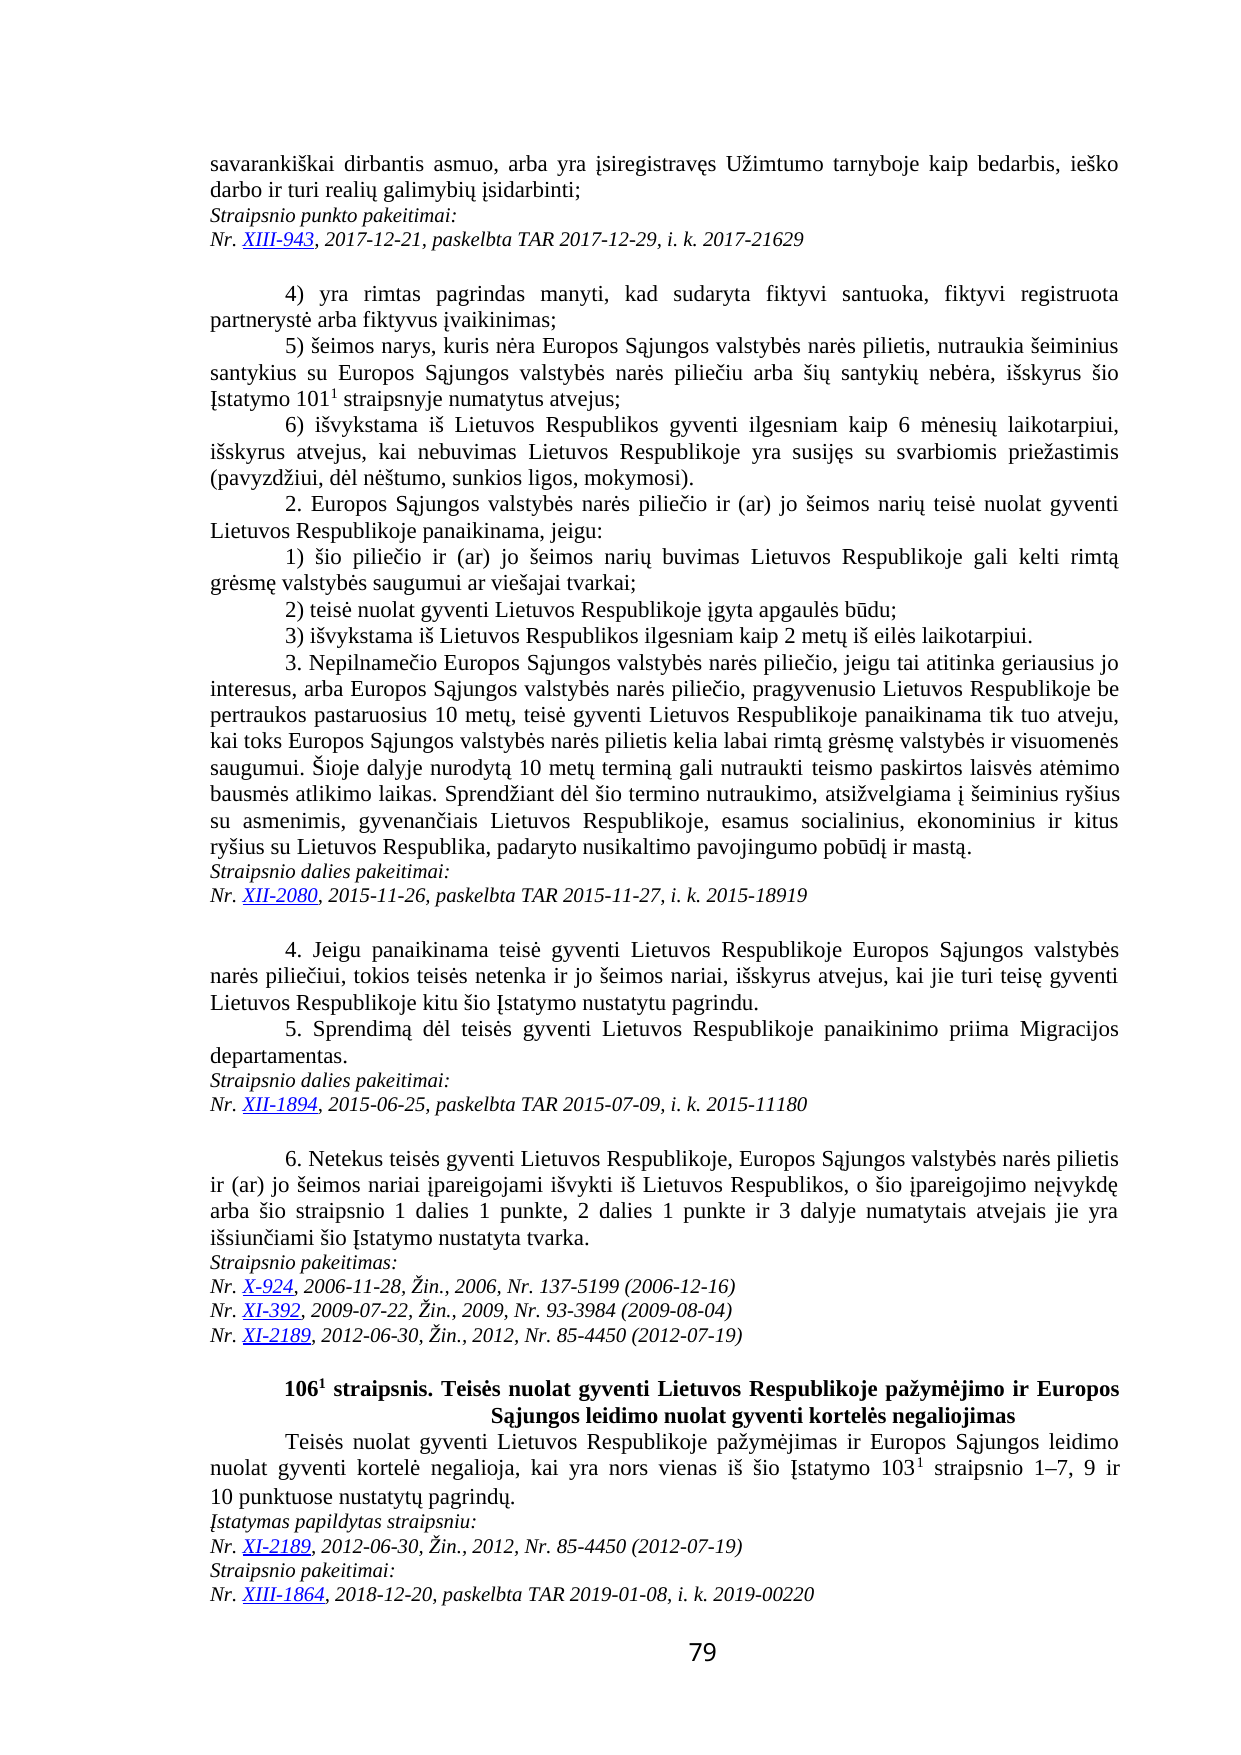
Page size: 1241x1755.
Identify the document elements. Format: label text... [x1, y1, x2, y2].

text 4. Jeigu panaikinama teisė gyventi Lietuvos Respublikoje Europos Sąjungos valstybės narės piliečiui, tokios teisės netenka ir jo šeimos nariai, išskyrus atvejus, kai jie turi teisę gyventi Lietuvos Respublikoje kitu šio Įstatymo nustatytu pagrindu. [210, 936, 1120, 1015]
text 2. Europos Sąjungos valstybės narės piliečio ir (ar) jo šeimos narių teisė nuolat gyventi Lietuvos Respublikoje panaikinama, jeigu: [210, 490, 1120, 543]
text savarankiškai dirbantis asmuo, arba yra įsiregistravęs Užimtumo tarnyboje kaip bedarbis, ieško darbo ir turi realių galimybių įsidarbinti; [210, 150, 1120, 203]
text 2) teisė nuolat gyventi Lietuvos Respublikoje įgyta apgaulės būdu; [210, 596, 1120, 622]
text Įstatymas papildytas straipsniu: [210, 1509, 1120, 1533]
text 5. Sprendimą dėl teisės gyventi Lietuvos Respublikoje panaikinimo priima Migracijos departamentas. [210, 1015, 1120, 1068]
text Nr. XI-2189, 2012-06-30, Žin., 2012, Nr. 85-4450 (2012-07-19) [210, 1533, 1120, 1558]
text 6) išvykstama iš Lietuvos Respublikos gyventi ilgesniam kaip 6 mėnesių laikotarpiui, išskyrus atvejus, kai nebuvimas Lietuvos Respublikoje yra susijęs su svarbiomis priežastimis (pavyzdžiui, dėl nėštumo, sunkios ligos, mokymosi). [210, 411, 1120, 490]
text Straipsnio dalies pakeitimai: [210, 1068, 1120, 1092]
text Straipsnio punkto pakeitimai: [210, 203, 1120, 227]
text Straipsnio pakeitimas: [210, 1250, 1120, 1274]
text Straipsnio pakeitimai: [210, 1558, 1120, 1582]
text Nr. XII-1894, 2015-06-25, paskelbta TAR 2015-07-09, i. k. 2015-11180 [210, 1092, 1120, 1116]
text Nr. XIII-1864, 2018-12-20, paskelbta TAR 2019-01-08, i. k. 2019-00220 [210, 1582, 1120, 1606]
text Nr. XI-2189, 2012-06-30, Žin., 2012, Nr. 85-4450 (2012-07-19) [210, 1322, 1120, 1347]
text 6. Netekus teisės gyventi Lietuvos Respublikoje, Europos Sąjungos valstybės narės pilietis ir (ar) jo šeimos nariai įpareigojami išvykti iš Lietuvos Respublikos, o šio įpareigojimo neįvykdę arba šio straipsnio 1 dalies 1 punkte, 2 dalies 1 punkte ir 3 dalyje numatytais atvejais jie yra išsiunčiami šio Įstatymo nustatyta tvarka. [210, 1145, 1120, 1250]
text Nr. XIII-943, 2017-12-21, paskelbta TAR 2017-12-29, i. k. 2017-21629 [210, 227, 1120, 251]
text Nr. X-924, 2006-11-28, Žin., 2006, Nr. 137-5199 (2006-12-16) [210, 1274, 1120, 1298]
text Nr. XII-2080, 2015-11-26, paskelbta TAR 2015-11-27, i. k. 2015-18919 [210, 883, 1120, 907]
text 5) šeimos narys, kuris nėra Europos Sąjungos valstybės narės pilietis, nutraukia šeiminius santykius su Europos Sąjungos valstybės narės piliečiu arba šių santykių nebėra, išskyrus šio Įstatymo 1011 straipsnyje numatytus atvejus; [210, 332, 1120, 411]
text 1) šio piliečio ir (ar) jo šeimos narių buvimas Lietuvos Respublikoje gali kelti rimtą grėsmę valstybės saugumui ar viešajai tvarkai; [210, 543, 1120, 596]
text Nr. XI-392, 2009-07-22, Žin., 2009, Nr. 93-3984 (2009-08-04) [210, 1298, 1120, 1322]
text 1061 straipsnis. Teisės nuolat gyventi Lietuvos Respublikoje pažymėjimo ir Europos Sąjungos leidimo nuolat gyventi kortelės negaliojimas [284, 1375, 1120, 1428]
text Straipsnio dalies pakeitimai: [210, 859, 1120, 883]
text 3. Nepilnamečio Europos Sąjungos valstybės narės piliečio, jeigu tai atitinka geriausius jo interesus, arba Europos Sąjungos valstybės narės piliečio, pragyvenusio Lietuvos Respublikoje be pertraukos pastaruosius 10 metų, teisė gyventi Lietuvos Respublikoje panaikinama tik tuo atveju, kai toks Europos Sąjungos valstybės narės pilietis kelia labai rimtą grėsmę valstybės ir visuomenės saugumui. Šioje dalyje nurodytą 10 metų terminą gali nutraukti teismo paskirtos laisvės atėmimo bausmės atlikimo laikas. Sprendžiant dėl šio termino nutraukimo, atsižvelgiama į šeiminius ryšius su asmenimis, gyvenančiais Lietuvos Respublikoje, esamus socialinius, ekonominius ir kitus ryšius su Lietuvos Respublika, padaryto nusikaltimo pavojingumo pobūdį ir mastą. [210, 648, 1120, 859]
text 4) yra rimtas pagrindas manyti, kad sudaryta fiktyvi santuoka, fiktyvi registruota partnerystė arba fiktyvus įvaikinimas; [210, 279, 1120, 332]
text Teisės nuolat gyventi Lietuvos Respublikoje pažymėjimas ir Europos Sąjungos leidimo nuolat gyventi kortelė negalioja, kai yra nors vienas iš šio Įstatymo 1031 straipsnio 1–7, 9 ir 10 punktuose nustatytų pagrindų. [210, 1428, 1120, 1509]
text 3) išvykstama iš Lietuvos Respublikos ilgesniam kaip 2 metų iš eilės laikotarpiui. [210, 622, 1120, 648]
